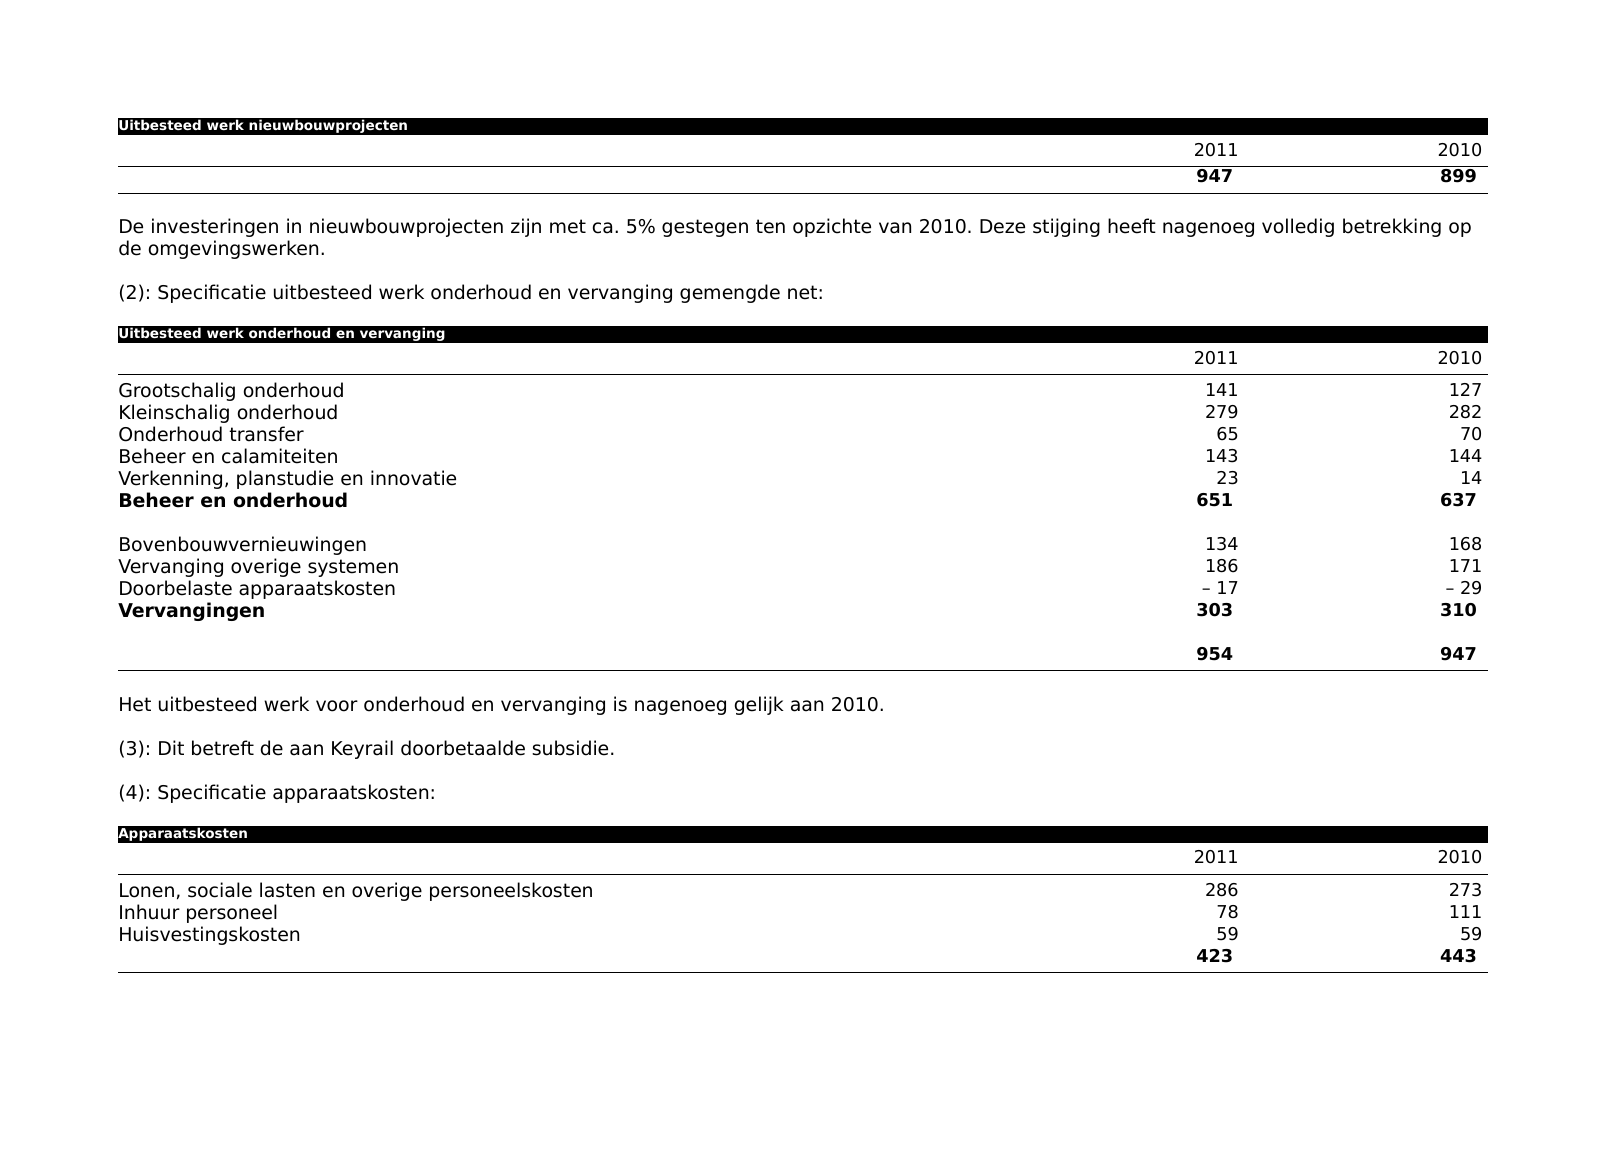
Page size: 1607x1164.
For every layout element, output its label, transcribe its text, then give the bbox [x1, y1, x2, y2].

table_cell [118, 946, 1001, 972]
table_cell 144 [1245, 446, 1488, 468]
table_cell 2011 [1001, 843, 1244, 874]
text (2): Specificatie uitbesteed werk onderhoud en vervanging gemengde net: [118, 282, 1488, 304]
table_cell 78 [1001, 902, 1244, 924]
table_cell 186 [1001, 556, 1244, 578]
table_cell Doorbelaste apparaatskosten [118, 578, 1001, 600]
table_cell Grootschalig onderhoud [118, 375, 1001, 402]
table_cell [1245, 622, 1488, 644]
table_cell – 17 [1001, 578, 1244, 600]
table_cell 279 [1001, 402, 1244, 424]
table_cell 2010 [1245, 343, 1488, 374]
table_cell 2010 [1245, 135, 1488, 166]
table_cell Huisvestingskosten [118, 924, 1001, 946]
table_cell 947 [1245, 644, 1488, 670]
table_cell 651 [1001, 490, 1244, 512]
text Het uitbesteed werk voor onderhoud en vervanging is nagenoeg gelijk aan 2010. [118, 694, 1488, 716]
table_cell Beheer en onderhoud [118, 490, 1001, 512]
table_header Uitbesteed werk nieuwbouwprojecten [118, 118, 1488, 134]
table_cell 899 [1245, 167, 1488, 193]
table_cell 134 [1001, 534, 1244, 556]
table_cell 168 [1245, 534, 1488, 556]
text De investeringen in nieuwbouwprojecten zijn met ca. 5% gestegen ten opzichte van 2010. Deze stijging heeft nagenoeg volledig betrekking op de omgevingswerken. [118, 216, 1488, 260]
table_cell 14 [1245, 468, 1488, 490]
table_cell 443 [1245, 946, 1488, 972]
table_cell 303 [1001, 600, 1244, 622]
table_cell 143 [1001, 446, 1244, 468]
table_cell – 29 [1245, 578, 1488, 600]
table_cell Beheer en calamiteiten [118, 446, 1001, 468]
table_cell [1245, 512, 1488, 534]
table_cell Bovenbouwvernieuwingen [118, 534, 1001, 556]
table_cell 2011 [1001, 343, 1244, 374]
text (4): Specificatie apparaatskosten: [118, 782, 1488, 804]
table_cell 127 [1245, 375, 1488, 402]
table_cell Inhuur personeel [118, 902, 1001, 924]
table_cell 23 [1001, 468, 1244, 490]
table_cell [1001, 512, 1244, 534]
table_cell 2010 [1245, 843, 1488, 874]
table_cell 65 [1001, 424, 1244, 446]
table_cell Onderhoud transfer [118, 424, 1001, 446]
text (3): Dit betreft de aan Keyrail doorbetaalde subsidie. [118, 738, 1488, 760]
table_cell [118, 343, 1001, 374]
table_cell Verkenning, planstudie en innovatie [118, 468, 1001, 490]
table_cell Lonen, sociale lasten en overige personeelskosten [118, 875, 1001, 902]
table_cell Kleinschalig onderhoud [118, 402, 1001, 424]
table_cell Vervanging overige systemen [118, 556, 1001, 578]
table_cell 423 [1001, 946, 1244, 972]
table_cell Vervangingen [118, 600, 1001, 622]
table_cell [1001, 622, 1244, 644]
table_cell 954 [1001, 644, 1244, 670]
table_cell 171 [1245, 556, 1488, 578]
table_cell 273 [1245, 875, 1488, 902]
table_cell 111 [1245, 902, 1488, 924]
table_cell [118, 512, 1001, 534]
table_header Uitbesteed werk onderhoud en vervanging [118, 326, 1488, 342]
table_cell 70 [1245, 424, 1488, 446]
table_cell 2011 [1001, 135, 1244, 166]
table_cell 141 [1001, 375, 1244, 402]
table_cell 310 [1245, 600, 1488, 622]
table_cell [118, 622, 1001, 644]
table_cell [118, 644, 1001, 670]
table_cell 282 [1245, 402, 1488, 424]
table_cell [118, 167, 1001, 193]
table_cell 637 [1245, 490, 1488, 512]
table_cell 59 [1001, 924, 1244, 946]
table_header Apparaatskosten [118, 826, 1488, 842]
table_cell 286 [1001, 875, 1244, 902]
table_cell [118, 843, 1001, 874]
table_cell 947 [1001, 167, 1244, 193]
table_cell [118, 135, 1001, 166]
table_cell 59 [1245, 924, 1488, 946]
